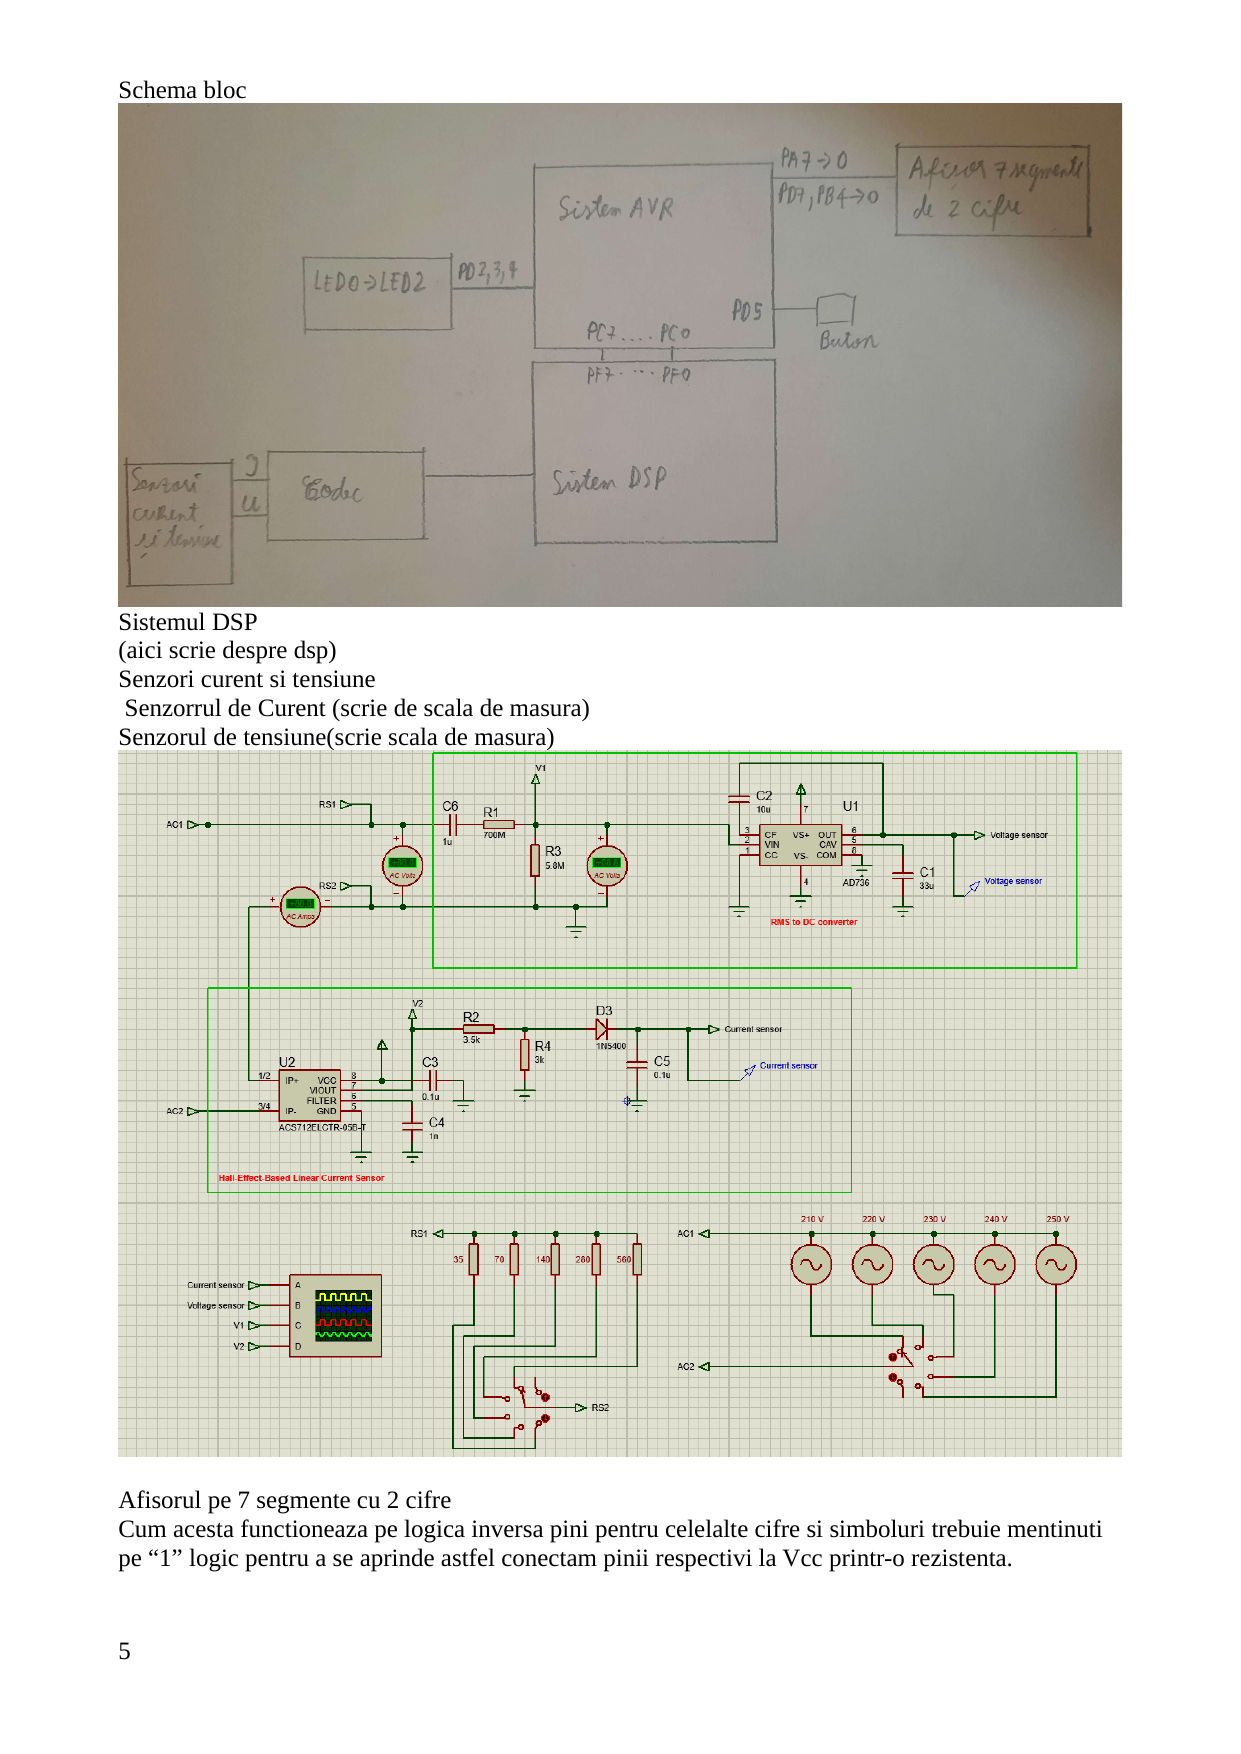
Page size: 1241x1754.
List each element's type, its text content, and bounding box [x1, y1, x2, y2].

text Afisorul pe 7 segmente cu 2 cifre [118, 1485, 1122, 1514]
text Schema bloc [118, 75, 1122, 103]
text (aici scrie despre dsp) [118, 636, 1122, 664]
text Senzorrul de Curent (scrie de scala de masura) [118, 693, 1122, 722]
text Senzori curent si tensiune [118, 664, 1122, 693]
text Sistemul DSP [118, 607, 1122, 636]
text Senzorul de tensiune(scrie scala de masura) [118, 722, 1122, 750]
text Cum acesta functioneaza pe logica inversa pini pentru celelalte cifre si simboluri trebuie mentinuti pe “1” logic pentru a se aprinde astfel conectam pinii respectivi la Vcc printr-o rezistenta. [118, 1514, 1122, 1571]
